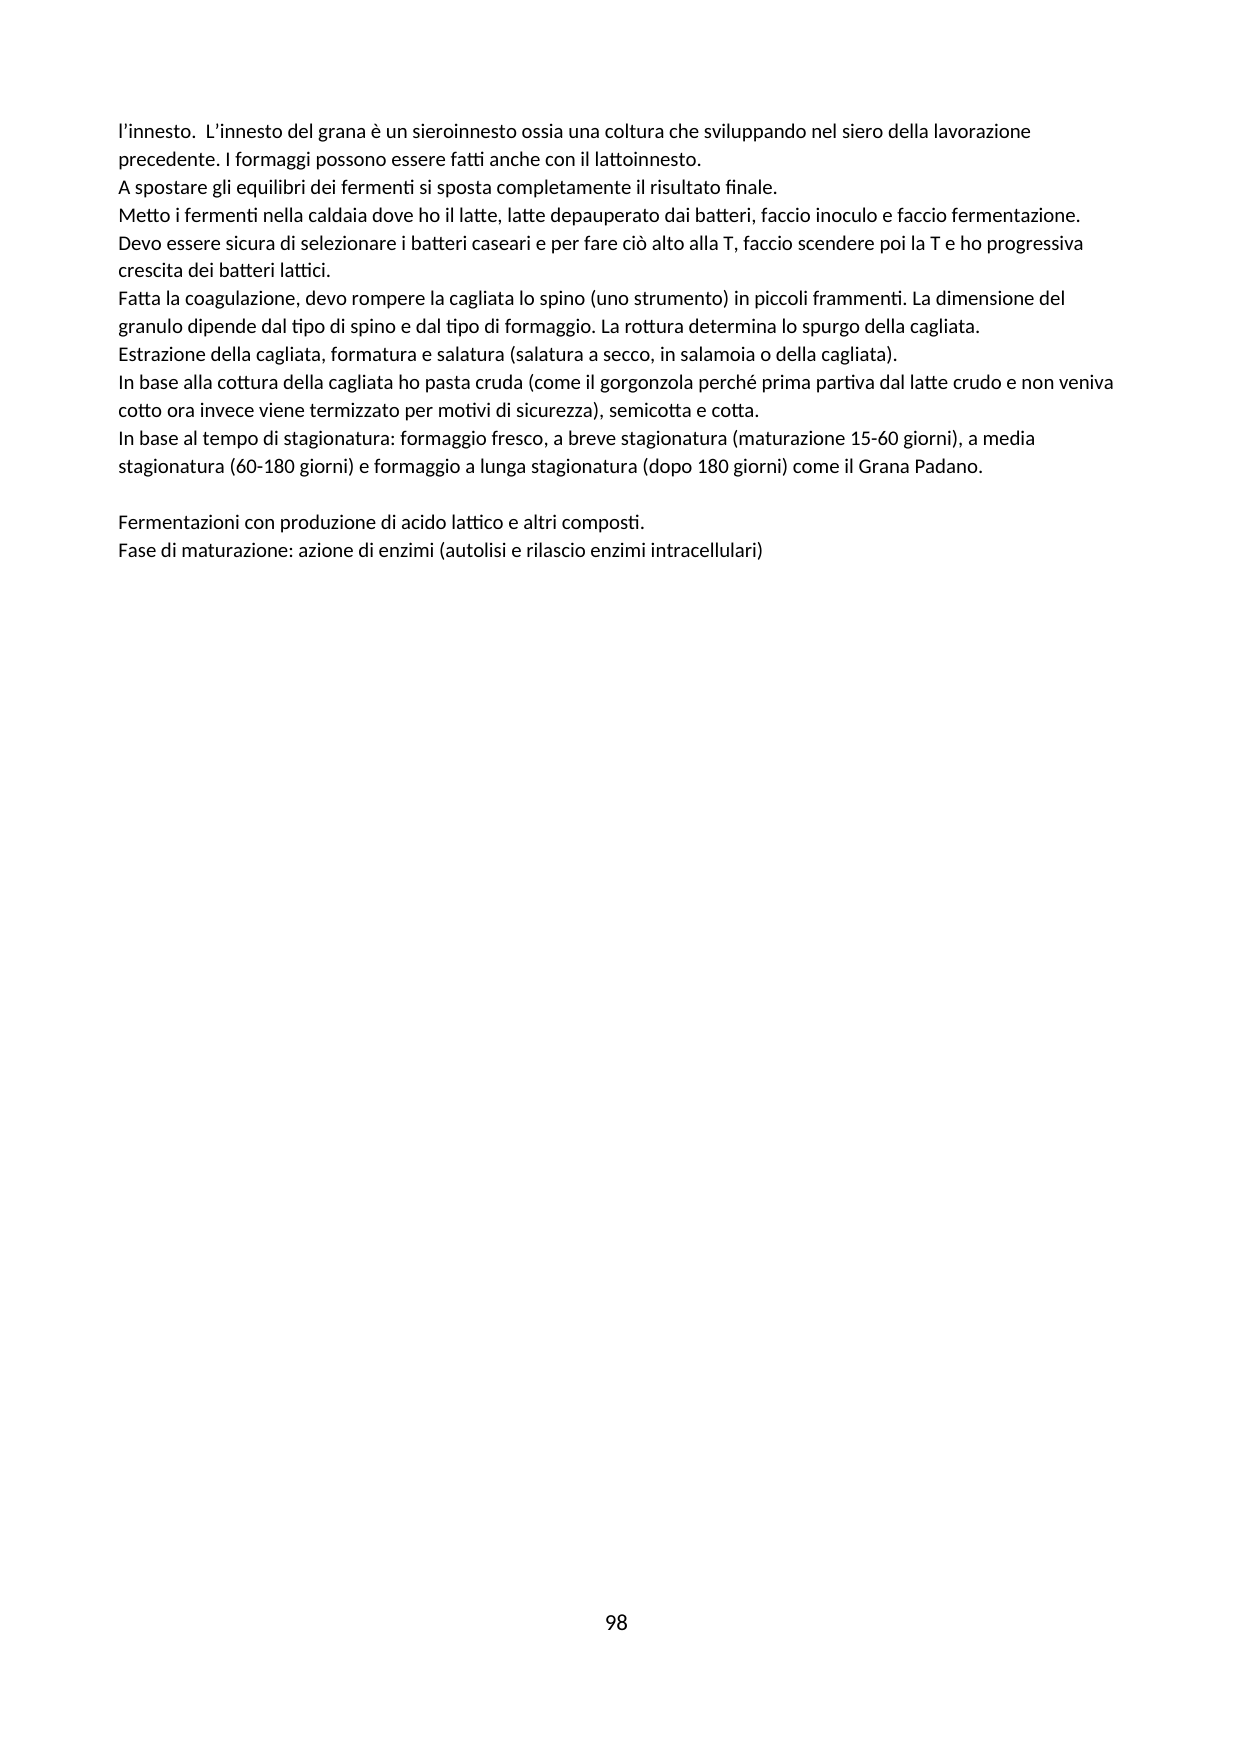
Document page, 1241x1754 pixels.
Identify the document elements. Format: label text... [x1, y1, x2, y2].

text l’innesto. L’innesto del grana è un sieroinnesto ossia una coltura che sviluppando nel siero della lavorazione precedente. I formaggi possono essere fatti anche con il lattoinnesto. A spostare gli equilibri dei fermenti si sposta completamente il risultato finale. Metto i fermenti nella caldaia dove ho il latte, latte depauperato dai batteri, faccio inoculo e faccio fermentazione. Devo essere sicura di selezionare i batteri caseari e per fare ciò alto alla T, faccio scendere poi la T e ho progressiva crescita dei batteri lattici. Fatta la coagulazione, devo rompere la cagliata lo spino (uno strumento) in piccoli frammenti. La dimensione del granulo dipende dal tipo di spino e dal tipo di formaggio. La rottura determina lo spurgo della cagliata. Estrazione della cagliata, formatura e salatura (salatura a secco, in salamoia o della cagliata). In base alla cottura della cagliata ho pasta cruda (come il gorgonzola perché prima partiva dal latte crudo e non veniva cotto ora invece viene termizzato per motivi di sicurezza), semicotta e cotta. [118, 118, 1124, 423]
text In base al tempo di stagionatura: formaggio fresco, a breve stagionatura (maturazione 15-60 giorni), a media stagionatura (60-180 giorni) e formaggio a lunga stagionatura (dopo 180 giorni) come il Grana Padano. Fermentazioni con produzione di acido lattico e altri composti. Fase di maturazione: azione di enzimi (autolisi e rilascio enzimi intracellulari) [118, 425, 1124, 562]
